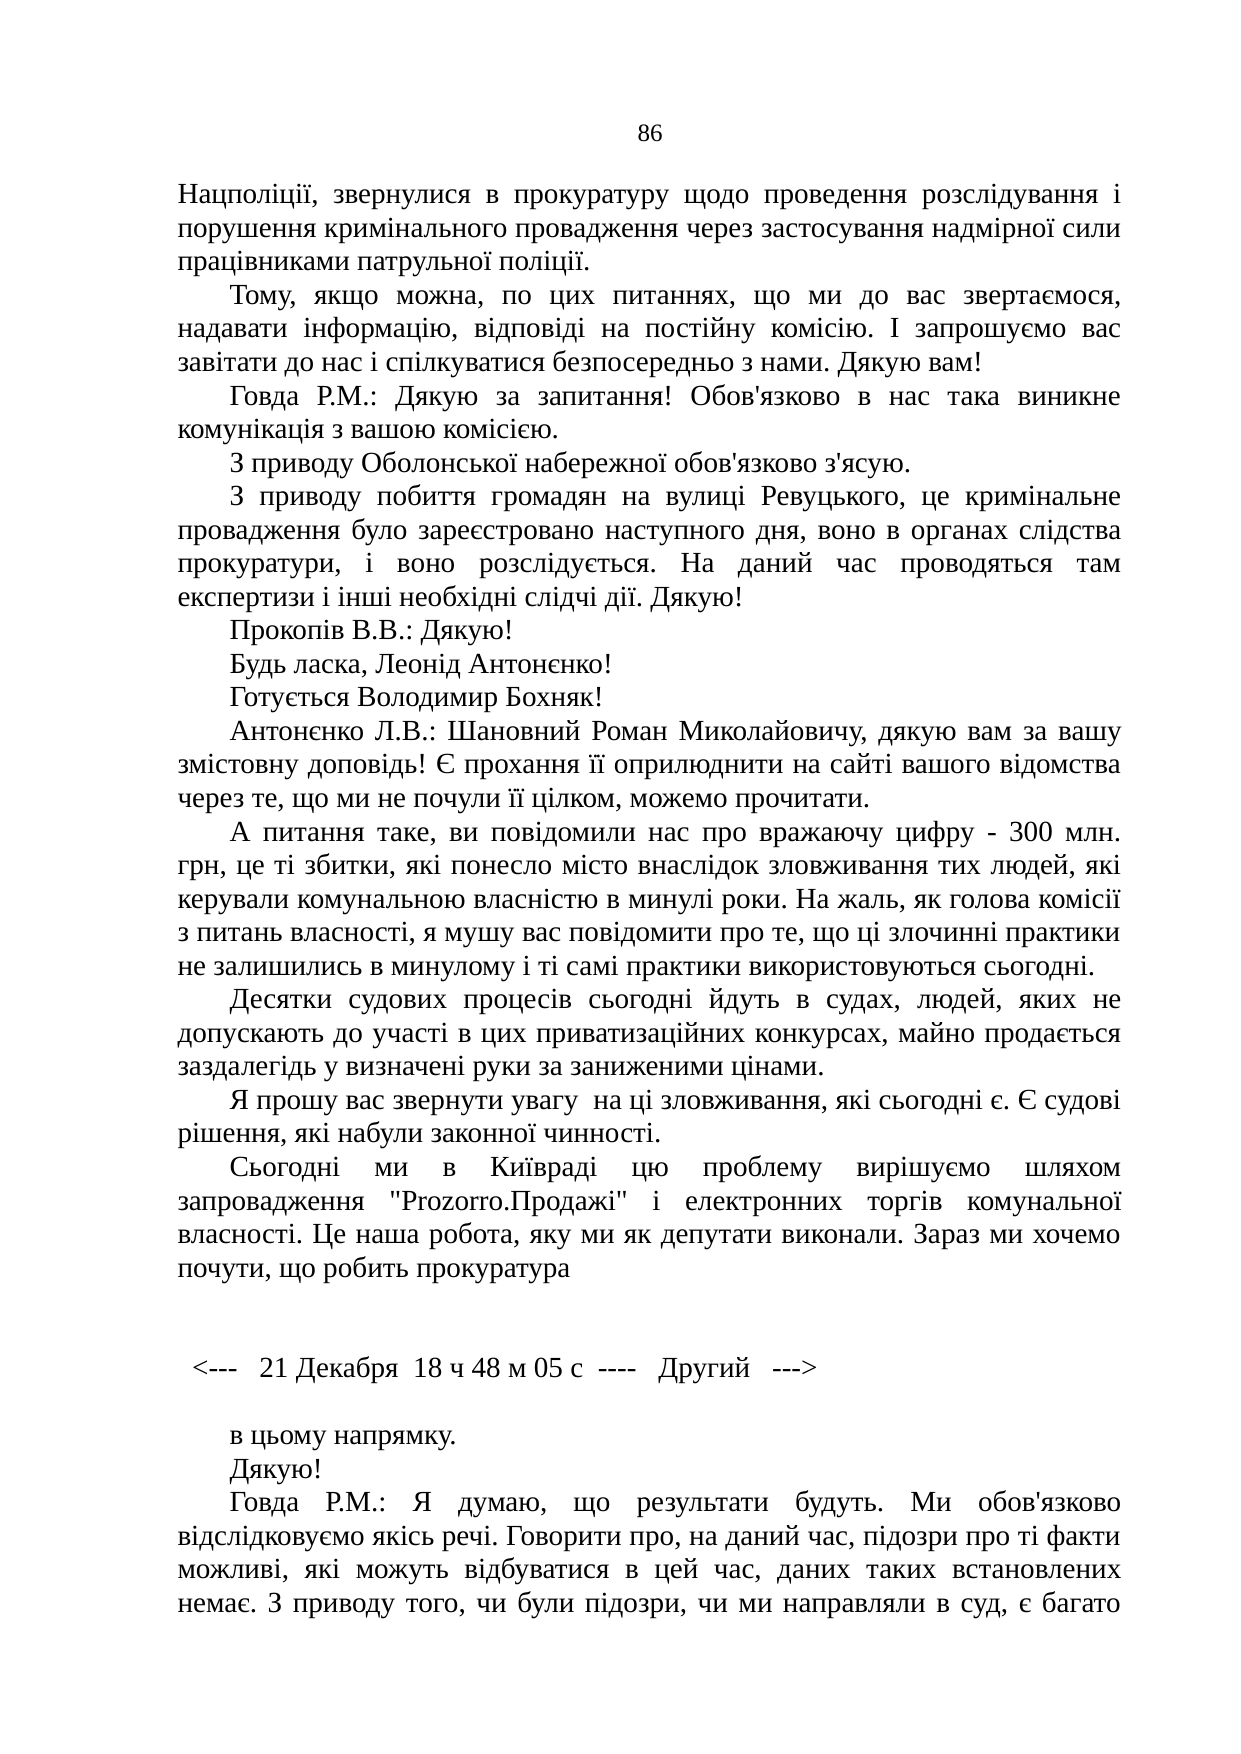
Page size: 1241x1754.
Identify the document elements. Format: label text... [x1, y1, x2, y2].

text Говда Р.М.: Я думаю, що результати будуть. Ми обов'язково відслідковуємо якісь речі. Говорити про, на даний час, підозри про ті факти можливі, які можуть відбуватися в цей час, даних таких встановлених немає. З приводу того, чи були підозри, чи ми направляли в суд, є багато [177, 1484, 1122, 1619]
text <--- 21 Декабря 18 ч 48 м 05 с ---- Другий ---> [177, 1350, 1122, 1384]
text Нацполіції, звернулися в прокуратуру щодо проведення розслідування і порушення кримінального провадження через застосування надмірної сили працівниками патрульної поліції. [177, 176, 1122, 277]
text Прокопів В.В.: Дякую! [177, 612, 1122, 646]
text Десятки судових процесів сьогодні йдуть в судах, людей, яких не допускають до участі в цих приватизаційних конкурсах, майно продається заздалегідь у визначені руки за заниженими цінами. [177, 981, 1122, 1082]
text Антонєнко Л.В.: Шановний Роман Миколайовичу, дякую вам за вашу змістовну доповідь! Є прохання її оприлюднити на сайті вашого відомства через те, що ми не почули її цілком, можемо прочитати. [177, 713, 1122, 814]
text в цьому напрямку. [177, 1417, 1122, 1451]
text З приводу побиття громадян на вулиці Ревуцького, це кримінальне провадження було зареєстровано наступного дня, воно в органах слідства прокуратури, і воно розслідується. На даний час проводяться там експертизи і інші необхідні слідчі дії. Дякую! [177, 478, 1122, 612]
text Сьогодні ми в Київраді цю проблему вирішуємо шляхом запровадження "Prozorro.Продажі" і електронних торгів комунальної власності. Це наша робота, яку ми як депутати виконали. Зараз ми хочемо почути, що робить прокуратура [177, 1149, 1122, 1283]
text Готується Володимир Бохняк! [177, 679, 1122, 713]
text Я прошу вас звернути увагу на ці зловживання, які сьогодні є. Є судові рішення, які набули законної чинності. [177, 1082, 1122, 1149]
text Говда Р.М.: Дякую за запитання! Обов'язково в нас така виникне комунікація з вашою комісією. [177, 378, 1122, 445]
text З приводу Оболонської набережної обов'язково з'ясую. [177, 445, 1122, 478]
text Дякую! [177, 1451, 1122, 1484]
text Тому, якщо можна, по цих питаннях, що ми до вас звертаємося, надавати інформацію, відповіді на постійну комісію. І запрошуємо вас завітати до нас і спілкуватися безпосередньо з нами. Дякую вам! [177, 277, 1122, 378]
text А питання таке, ви повідомили нас про вражаючу цифру - 300 млн. грн, це ті збитки, які понесло місто внаслідок зловживання тих людей, які керували комунальною власністю в минулі роки. На жаль, як голова комісії з питань власності, я мушу вас повідомити про те, що ці злочинні практики не залишились в минулому і ті самі практики використовуються сьогодні. [177, 814, 1122, 981]
text Будь ласка, Леонід Антонєнко! [177, 646, 1122, 679]
